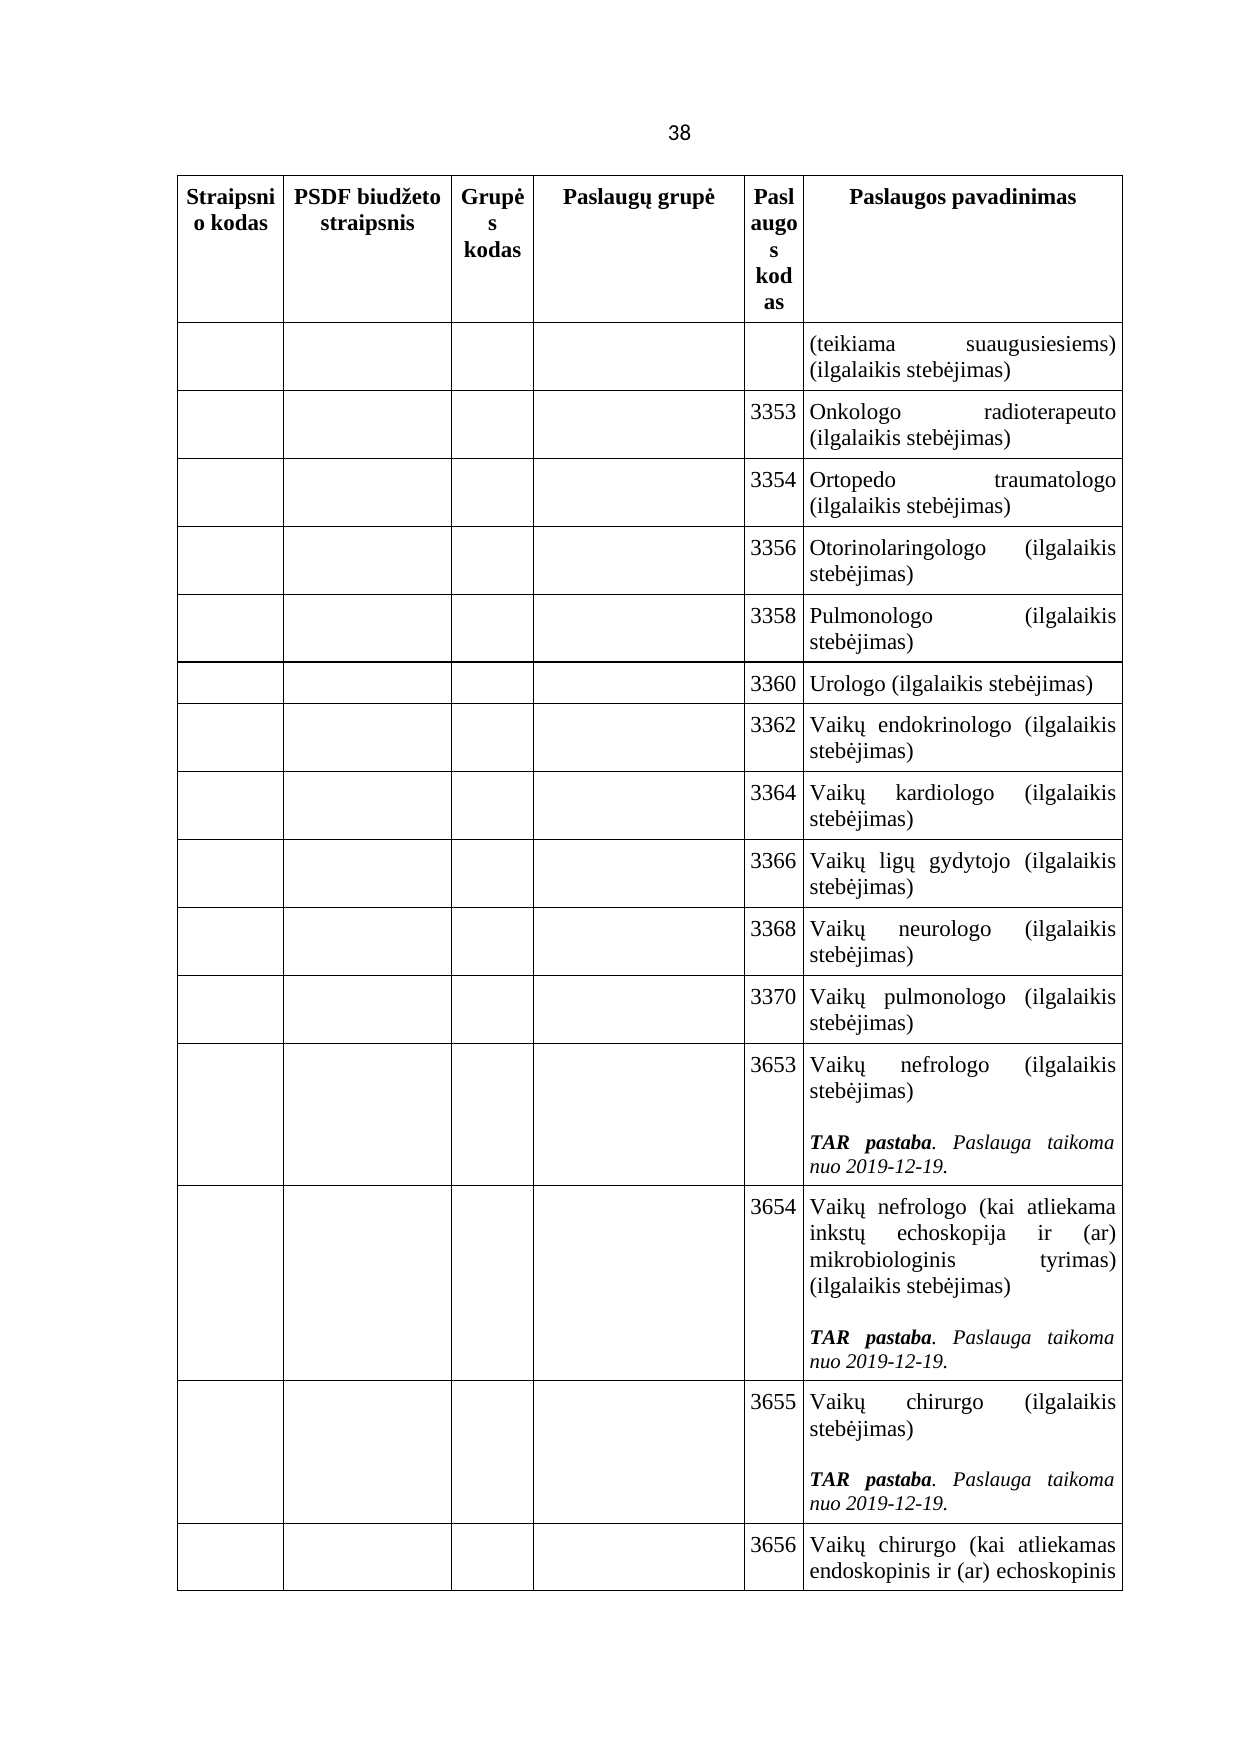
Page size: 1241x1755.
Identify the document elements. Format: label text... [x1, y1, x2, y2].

table_cell [178, 391, 283, 458]
table_cell [452, 840, 533, 907]
table_cell Pulmonologo (ilgalaikis stebėjimas) [804, 595, 1122, 661]
table_cell 3368 [745, 908, 803, 975]
table_cell [745, 323, 803, 390]
table_header Straipsnio kodas [178, 176, 283, 322]
table_cell [178, 908, 283, 975]
table_cell [452, 772, 533, 839]
table_cell [178, 323, 283, 390]
table_cell (teikiama suaugusiesiems) (ilgalaikis stebėjimas) [804, 323, 1122, 390]
table_cell [284, 663, 451, 703]
table_cell Vaikų pulmonologo (ilgalaikis stebėjimas) [804, 976, 1122, 1043]
table_cell [178, 1381, 283, 1522]
table_cell [452, 391, 533, 458]
table_cell [452, 459, 533, 526]
table_cell Vaikų chirurgo (ilgalaikis stebėjimas) TAR pastaba. Paslauga taikoma nuo 2019-12-19. [804, 1381, 1122, 1522]
table_cell [178, 1044, 283, 1185]
table_cell [534, 663, 744, 703]
table_cell [534, 527, 744, 593]
table_cell 3364 [745, 772, 803, 839]
table_cell [534, 1381, 744, 1522]
table_cell [284, 1186, 451, 1380]
table_cell [178, 704, 283, 771]
table_cell 3655 [745, 1381, 803, 1522]
table_cell [284, 1524, 451, 1590]
table_cell [534, 391, 744, 458]
table_header Grupės kodas [452, 176, 533, 322]
table_cell [178, 527, 283, 593]
table_cell [452, 1524, 533, 1590]
table_cell [452, 527, 533, 593]
table_cell [534, 704, 744, 771]
table_cell 3356 [745, 527, 803, 593]
table_cell 3656 [745, 1524, 803, 1590]
table_cell [534, 323, 744, 390]
table_cell [284, 840, 451, 907]
table_cell Otorinolaringologo (ilgalaikis stebėjimas) [804, 527, 1122, 593]
table_cell [534, 772, 744, 839]
table_cell Urologo (ilgalaikis stebėjimas) [804, 663, 1122, 703]
table_cell [284, 1044, 451, 1185]
table_cell [178, 840, 283, 907]
table_cell [284, 704, 451, 771]
table_cell [452, 323, 533, 390]
table_cell 3653 [745, 1044, 803, 1185]
table_cell [452, 663, 533, 703]
table_cell 3362 [745, 704, 803, 771]
table_cell [534, 976, 744, 1043]
table_cell [284, 595, 451, 661]
table_header Paslaugos pavadinimas [804, 176, 1122, 322]
table_cell Ortopedo traumatologo (ilgalaikis stebėjimas) [804, 459, 1122, 526]
table_cell 3360 [745, 663, 803, 703]
table_cell Vaikų nefrologo (kai atliekama inkstų echoskopija ir (ar) mikrobiologinis tyrimas) (ilgalaikis stebėjimas) TAR pastaba. Paslauga taikoma nuo 2019-12-19. [804, 1186, 1122, 1380]
table_cell [452, 595, 533, 661]
table_cell [534, 1044, 744, 1185]
table_cell [284, 908, 451, 975]
table_cell [178, 663, 283, 703]
table_cell [284, 976, 451, 1043]
table_cell Vaikų endokrinologo (ilgalaikis stebėjimas) [804, 704, 1122, 771]
table_cell [178, 595, 283, 661]
table_cell Vaikų neurologo (ilgalaikis stebėjimas) [804, 908, 1122, 975]
table_cell 3654 [745, 1186, 803, 1380]
table_cell 3354 [745, 459, 803, 526]
table_cell Onkologo radioterapeuto (ilgalaikis stebėjimas) [804, 391, 1122, 458]
table_cell [534, 908, 744, 975]
table_cell [284, 1381, 451, 1522]
table_cell [534, 459, 744, 526]
table_header Paslaugos kodas [745, 176, 803, 322]
table_cell [452, 1186, 533, 1380]
table_cell 3366 [745, 840, 803, 907]
table_cell [178, 772, 283, 839]
table_cell [534, 595, 744, 661]
table_cell [534, 840, 744, 907]
table_cell [452, 1381, 533, 1522]
table_cell [452, 908, 533, 975]
table_cell 3358 [745, 595, 803, 661]
table_cell [452, 704, 533, 771]
table_cell [284, 459, 451, 526]
table_header Paslaugų grupė [534, 176, 744, 322]
table_cell 3370 [745, 976, 803, 1043]
table_cell [178, 1186, 283, 1380]
table_cell [534, 1524, 744, 1590]
table_cell [534, 1186, 744, 1380]
table_cell [284, 527, 451, 593]
table_cell [452, 976, 533, 1043]
table_cell [452, 1044, 533, 1185]
table_cell Vaikų chirurgo (kai atliekamas endoskopinis ir (ar) echoskopinis [804, 1524, 1122, 1590]
table_cell Vaikų ligų gydytojo (ilgalaikis stebėjimas) [804, 840, 1122, 907]
table_cell [178, 459, 283, 526]
table_cell [284, 772, 451, 839]
table_cell [284, 391, 451, 458]
table_cell [178, 976, 283, 1043]
table_cell [178, 1524, 283, 1590]
table_cell Vaikų nefrologo (ilgalaikis stebėjimas) TAR pastaba. Paslauga taikoma nuo 2019-12-19. [804, 1044, 1122, 1185]
table_header PSDF biudžeto straipsnis [284, 176, 451, 322]
table_cell Vaikų kardiologo (ilgalaikis stebėjimas) [804, 772, 1122, 839]
table_cell [284, 323, 451, 390]
table_cell 3353 [745, 391, 803, 458]
